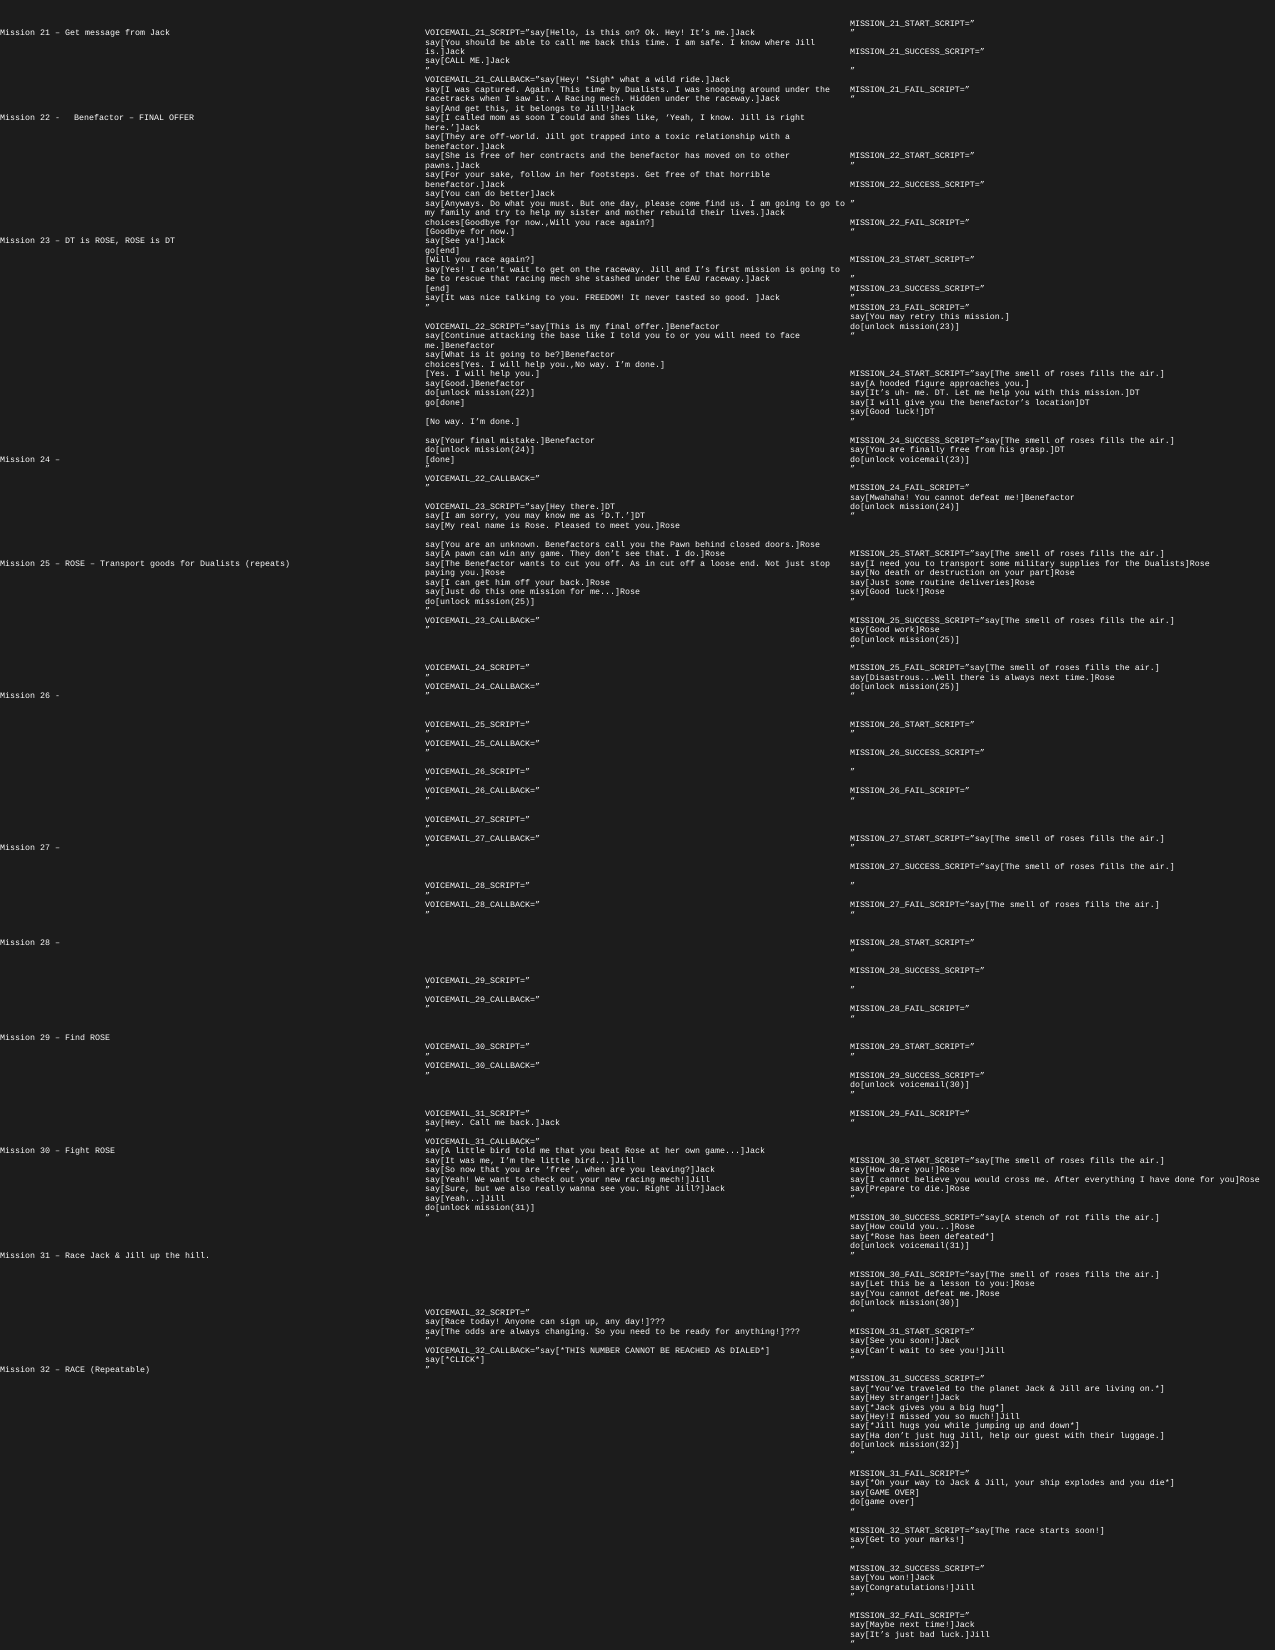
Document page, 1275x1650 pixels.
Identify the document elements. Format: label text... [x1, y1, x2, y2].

text MISSION_31_FAIL_SCRIPT=” [850, 1469, 1275, 1479]
text say[You can do better]Jack [425, 189, 850, 199]
text ” VOICEMAIL_23_CALLBACK=” [425, 607, 850, 626]
text ” [850, 417, 1275, 427]
text MISSION_30_START_SCRIPT=”say[The smell of roses fills the air.] [850, 1156, 1275, 1166]
text MISSION_23_SUCCESS_SCRIPT=” [850, 284, 1275, 294]
text VOICEMAIL_26_SCRIPT=” [425, 768, 850, 777]
text ” [425, 796, 850, 806]
text say[You are finally free from his grasp.]DT [850, 446, 1275, 455]
text MISSION_29_START_SCRIPT=” [850, 1043, 1275, 1052]
text Mission 23 – DT is ROSE, ROSE is DT [0, 237, 425, 246]
text do[unlock mission(31)] [425, 1204, 850, 1213]
text MISSION_31_SUCCESS_SCRIPT=” [850, 1374, 1275, 1384]
text say[No death or destruction on your part]Rose [850, 569, 1275, 578]
text say[You won!]Jack [850, 1573, 1275, 1583]
text ” [850, 66, 1275, 76]
text say[Yeah...]Jill [425, 1194, 850, 1204]
text say[Hey!I missed you so much!]Jill [850, 1412, 1275, 1422]
text Mission 25 – ROSE – Transport goods for Dualists (repeats) [0, 559, 425, 569]
text say[So now that you are ‘free’, when are you leaving?]Jack [425, 1166, 850, 1175]
text VOICEMAIL_28_SCRIPT=” [425, 882, 850, 891]
text [Goodbye for now.] [425, 227, 850, 237]
text ” [425, 1005, 850, 1014]
text say[The odds are always changing. So you need to be ready for anything!]??? [425, 1327, 850, 1337]
text Mission 32 – RACE (Repeatable) [0, 1365, 425, 1374]
text go[end] [425, 246, 850, 256]
text “ [850, 1014, 1275, 1024]
text MISSION_26_START_SCRIPT=” [850, 720, 1275, 730]
text [done] [425, 455, 850, 464]
text ” [425, 483, 850, 493]
text say[Mwahaha! You cannot defeat me!]Benefactor [850, 493, 1275, 502]
text [end] [425, 284, 850, 294]
text say[*On your way to Jack & Jill, your ship explodes and you die*] [850, 1479, 1275, 1488]
text Mission 31 – Race Jack & Jill up the hill. [0, 1251, 425, 1261]
text ” [850, 464, 1275, 474]
text do[game over] [850, 1498, 1275, 1507]
text say[I called mom as soon I could and shes like, ‘Yeah, I know. Jill is right here.’]Jack [425, 114, 850, 133]
text say[And get this, it belongs to Jill!]Jack [425, 104, 850, 114]
text say[*Jack gives you a big hug*] [850, 1403, 1275, 1412]
text “ [850, 95, 1275, 104]
text do[unlock mission(32)] [850, 1441, 1275, 1450]
text VOICEMAIL_31_SCRIPT=” [425, 1109, 850, 1118]
text MISSION_23_FAIL_SCRIPT=” [850, 303, 1275, 313]
text “ [850, 1507, 1275, 1517]
text ” VOICEMAIL_21_CALLBACK=”say[Hey! *Sigh* what a wild ride.]Jack [425, 66, 850, 85]
text ” [850, 1592, 1275, 1602]
text say[You may retry this mission.] [850, 313, 1275, 322]
text “ [850, 1308, 1275, 1318]
text say[Continue attacking the base like I told you to or you will need to face me.]Benefactor [425, 332, 850, 351]
text ” [850, 986, 1275, 995]
text say[A little bird told me that you beat Rose at her own game...]Jack [425, 1147, 850, 1156]
text say[How could you...]Rose [850, 1223, 1275, 1232]
text [Will you race again?] [425, 256, 850, 265]
text say[My real name is Rose. Pleased to meet you.]Rose [425, 521, 850, 531]
text VOICEMAIL_24_SCRIPT=” [425, 663, 850, 673]
text Mission 28 – [0, 938, 425, 948]
text [Yes. I will help you.] [425, 370, 850, 379]
text say[It was nice talking to you. FREEDOM! It never tasted so good. ]Jack [425, 294, 850, 303]
text “ [850, 796, 1275, 806]
text do[unlock voicemail(30)] [850, 1081, 1275, 1090]
text ” [850, 597, 1275, 607]
text say[Let this be a lesson to you:]Rose [850, 1280, 1275, 1289]
text say[Get to your marks!] [850, 1536, 1275, 1545]
text ” [850, 1545, 1275, 1554]
text choices[Goodbye for now.,Will you race again?] [425, 218, 850, 227]
text say[What is it going to be?]Benefactor [425, 351, 850, 360]
text MISSION_30_SUCCESS_SCRIPT=”say[A stench of rot fills the air.] [850, 1213, 1275, 1223]
text say[A hooded figure approaches you.] [850, 379, 1275, 389]
text say[See you soon!]Jack [850, 1337, 1275, 1346]
text VOICEMAIL_21_SCRIPT=”say[Hello, is this on? Ok. Hey! It’s me.]Jack [425, 28, 850, 38]
text MISSION_22_FAIL_SCRIPT=” [850, 218, 1275, 227]
text do[unlock mission(30)] [850, 1299, 1275, 1308]
text do[unlock mission(24)] [425, 446, 850, 455]
text MISSION_28_FAIL_SCRIPT=” [850, 1005, 1275, 1014]
text ” [850, 294, 1275, 303]
text say[I cannot believe you would cross me. After everything I have done for you]Rose [850, 1175, 1275, 1185]
text MISSION_25_FAIL_SCRIPT=”say[The smell of roses fills the air.] [850, 663, 1275, 673]
text say[GAME OVER] [850, 1488, 1275, 1498]
text ” VOICEMAIL_30_CALLBACK=” [425, 1052, 850, 1071]
text MISSION_29_SUCCESS_SCRIPT=” [850, 1071, 1275, 1081]
text Mission 26 - [0, 692, 425, 701]
text say[Yes! I can’t wait to get on the raceway. Jill and I’s first mission is going to be to rescue that racing mech she stashed under the EAU raceway.]Jack [425, 265, 850, 284]
text VOICEMAIL_30_SCRIPT=” [425, 1043, 850, 1052]
text Mission 22 - Benefactor – FINAL OFFER [0, 114, 425, 123]
text say[I can get him off your back.]Rose [425, 578, 850, 588]
text ” VOICEMAIL_29_CALLBACK=” [425, 986, 850, 1005]
text say[Just do this one mission for me...]Rose [425, 588, 850, 597]
text say[Good.]Benefactor [425, 379, 850, 389]
text MISSION_21_START_SCRIPT=” [850, 19, 1275, 28]
text MISSION_21_SUCCESS_SCRIPT=” [850, 47, 1275, 57]
text say[CALL ME.]Jack [425, 57, 850, 66]
text “ [850, 512, 1275, 521]
text ” [850, 1450, 1275, 1460]
text MISSION_24_START_SCRIPT=”say[The smell of roses fills the air.] [850, 370, 1275, 379]
text say[You should be able to call me back this time. I am safe. I know where Jill is.]Jack [425, 38, 850, 57]
text do[unlock voicemail(31)] [850, 1242, 1275, 1251]
text Mission 30 – Fight ROSE [0, 1147, 425, 1156]
text say[You cannot defeat me.]Rose [850, 1289, 1275, 1299]
text [No way. I’m done.] [425, 417, 850, 427]
text say[*CLICK*] [425, 1356, 850, 1365]
text VOICEMAIL_29_SCRIPT=” [425, 976, 850, 986]
text do[unlock mission(25)] [850, 635, 1275, 644]
text say[They are off-world. Jill got trapped into a toxic relationship with a benefactor.]Jack [425, 133, 850, 152]
text MISSION_29_FAIL_SCRIPT=” [850, 1109, 1275, 1118]
text MISSION_27_FAIL_SCRIPT=”say[The smell of roses fills the air.] [850, 901, 1275, 910]
text ” VOICEMAIL_28_CALLBACK=” [425, 891, 850, 910]
text MISSION_28_SUCCESS_SCRIPT=” [850, 967, 1275, 976]
text say[For your sake, follow in her footsteps. Get free of that horrible benefactor.]Jack [425, 171, 850, 189]
text choices[Yes. I will help you.,No way. I’m done.] [425, 360, 850, 370]
text “ [850, 332, 1275, 341]
text “ [850, 227, 1275, 237]
text say[Yeah! We want to check out your new racing mech!]Jill [425, 1175, 850, 1185]
text ” VOICEMAIL_27_CALLBACK=” [425, 825, 850, 844]
text ” VOICEMAIL_31_CALLBACK=” [425, 1128, 850, 1147]
text MISSION_25_SUCCESS_SCRIPT=”say[The smell of roses fills the air.] [850, 616, 1275, 626]
text MISSION_23_START_SCRIPT=” [850, 256, 1275, 265]
text ” [850, 1090, 1275, 1099]
text ” [850, 1194, 1275, 1204]
text VOICEMAIL_32_SCRIPT=” [425, 1308, 850, 1318]
text MISSION_27_START_SCRIPT=”say[The smell of roses fills the air.] [850, 834, 1275, 844]
text MISSION_31_START_SCRIPT=” [850, 1327, 1275, 1337]
text say[How dare you!]Rose [850, 1166, 1275, 1175]
text MISSION_22_SUCCESS_SCRIPT=” [850, 180, 1275, 189]
text say[See ya!]Jack [425, 237, 850, 246]
text say[Hey stranger!]Jack [850, 1393, 1275, 1403]
text say[Just some routine deliveries]Rose [850, 578, 1275, 588]
text ” VOICEMAIL_32_CALLBACK=”say[*THIS NUMBER CANNOT BE REACHED AS DIALED*] [425, 1337, 850, 1356]
text do[unlock mission(25)] [850, 682, 1275, 692]
text VOICEMAIL_22_SCRIPT=”say[This is my final offer.]Benefactor [425, 322, 850, 332]
text MISSION_28_START_SCRIPT=” [850, 938, 1275, 948]
text “ [850, 910, 1275, 919]
text Mission 27 – [0, 844, 425, 853]
text MISSION_26_FAIL_SCRIPT=” [850, 787, 1275, 796]
text ” VOICEMAIL_25_CALLBACK=” [425, 730, 850, 749]
text say[Disastrous...Well there is always next time.]Rose [850, 673, 1275, 682]
text ” [850, 275, 1275, 284]
text say[You are an unknown. Benefactors call you the Pawn behind closed doors.]Rose [425, 540, 850, 550]
text MISSION_26_SUCCESS_SCRIPT=” [850, 749, 1275, 758]
text do[unlock mission(25)] [425, 597, 850, 607]
text say[Good luck!]Rose [850, 588, 1275, 597]
text say[I need you to transport some military supplies for the Dualists]Rose [850, 559, 1275, 569]
text MISSION_22_START_SCRIPT=” [850, 152, 1275, 161]
text say[I am sorry, you may know me as ‘D.T.’]DT [425, 512, 850, 521]
text “ [850, 1640, 1275, 1649]
text say[Congratulations!]Jill [850, 1583, 1275, 1592]
text say[Good luck!]DT [850, 408, 1275, 417]
text say[Sure, but we also really wanna see you. Right Jill?]Jack [425, 1185, 850, 1194]
text say[A pawn can win any game. They don’t see that. I do.]Rose [425, 550, 850, 559]
text say[It’s just bad luck.]Jill [850, 1630, 1275, 1640]
text say[She is free of her contracts and the benefactor has moved on to other pawns.]Jack [425, 152, 850, 171]
text do[unlock voicemail(23)] [850, 455, 1275, 464]
text MISSION_24_SUCCESS_SCRIPT=”say[The smell of roses fills the air.] [850, 436, 1275, 446]
text “ [850, 692, 1275, 701]
text ” [850, 730, 1275, 739]
text ” [425, 303, 850, 313]
text ” [425, 844, 850, 853]
text say[Maybe next time!]Jack [850, 1621, 1275, 1630]
text Mission 24 – [0, 455, 425, 464]
text ” [425, 910, 850, 919]
text say[Hey. Call me back.]Jack [425, 1118, 850, 1128]
text Mission 29 – Find ROSE [0, 1033, 425, 1043]
text ” VOICEMAIL_24_CALLBACK=” [425, 673, 850, 692]
text MISSION_32_FAIL_SCRIPT=” [850, 1611, 1275, 1621]
text ” VOICEMAIL_26_CALLBACK=” [425, 777, 850, 796]
text ” [850, 28, 1275, 38]
text do[unlock mission(22)] [425, 389, 850, 398]
text do[unlock mission(24)] [850, 502, 1275, 512]
text say[Can’t wait to see you!]Jill [850, 1346, 1275, 1356]
text ” [850, 199, 1275, 208]
text say[It’s uh- me. DT. Let me help you with this mission.]DT [850, 389, 1275, 398]
text do[unlock mission(23)] [850, 322, 1275, 332]
text say[Race today! Anyone can sign up, any day!]??? [425, 1318, 850, 1327]
text go[done] [425, 398, 850, 408]
text say[It was me, I’m the little bird...]Jill [425, 1156, 850, 1166]
text ” [850, 948, 1275, 957]
text say[I was captured. Again. This time by Dualists. I was snooping around under the racetracks when I saw it. A Racing mech. Hidden under the raceway.]Jack [425, 85, 850, 104]
text ” [425, 749, 850, 758]
text say[Your final mistake.]Benefactor [425, 436, 850, 446]
text MISSION_25_START_SCRIPT=”say[The smell of roses fills the air.] [850, 550, 1275, 559]
text say[*Jill hugs you while jumping up and down*] [850, 1422, 1275, 1431]
text MISSION_24_FAIL_SCRIPT=” [850, 483, 1275, 493]
text ” [850, 644, 1275, 654]
text ” [850, 1251, 1275, 1261]
text MISSION_32_START_SCRIPT=”say[The race starts soon!] [850, 1526, 1275, 1536]
text say[*Rose has been defeated*] [850, 1232, 1275, 1242]
text ” [850, 768, 1275, 777]
text VOICEMAIL_27_SCRIPT=” [425, 815, 850, 825]
text MISSION_30_FAIL_SCRIPT=”say[The smell of roses fills the air.] [850, 1270, 1275, 1280]
text ” [425, 1071, 850, 1081]
text Mission 21 – Get message from Jack [0, 28, 425, 38]
text say[Prepare to die.]Rose [850, 1185, 1275, 1194]
text ” [425, 1213, 850, 1223]
text VOICEMAIL_25_SCRIPT=” [425, 720, 850, 730]
text MISSION_21_FAIL_SCRIPT=” [850, 85, 1275, 95]
text MISSION_32_SUCCESS_SCRIPT=” [850, 1564, 1275, 1573]
text “ [850, 1118, 1275, 1128]
text say[I will give you the benefactor’s location]DT [850, 398, 1275, 408]
text ” VOICEMAIL_22_CALLBACK=” [425, 464, 850, 483]
text ” [425, 692, 850, 701]
text ” [850, 1052, 1275, 1062]
text VOICEMAIL_23_SCRIPT=”say[Hey there.]DT [425, 502, 850, 512]
text ” [850, 1356, 1275, 1365]
text ” [850, 844, 1275, 853]
text say[Good work]Rose [850, 626, 1275, 635]
text ” [850, 161, 1275, 171]
text ” [850, 882, 1275, 891]
text MISSION_27_SUCCESS_SCRIPT=”say[The smell of roses fills the air.] [850, 863, 1275, 872]
text say[The Benefactor wants to cut you off. As in cut off a loose end. Not just stop paying you.]Rose [425, 559, 850, 578]
text say[*You’ve traveled to the planet Jack & Jill are living on.*] [850, 1384, 1275, 1393]
text ” [425, 1365, 850, 1374]
text say[Ha don’t just hug Jill, help our guest with their luggage.] [850, 1431, 1275, 1441]
text say[Anyways. Do what you must. But one day, please come find us. I am going to go to my family and try to help my sister and mother rebuild their lives.]Jack [425, 199, 850, 218]
text ” [425, 626, 850, 635]
